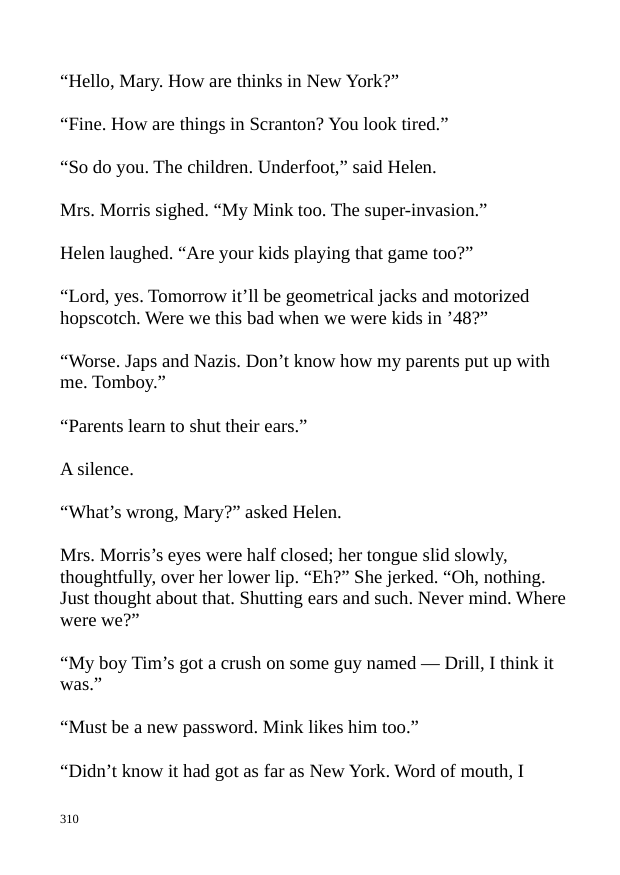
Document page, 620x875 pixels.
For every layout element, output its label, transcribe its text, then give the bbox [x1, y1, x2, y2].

text “Hello, Mary. How are thinks in New York?” “Fine. How are things in Scranton? You look tired.” “So do you. The children. Underfoot,” said Helen. Mrs. Morris sighed. “My Mink too. The super-invasion.” Helen laughed. “Are your kids playing that game too?” “Lord, yes. Tomorrow it’ll be geometrical jacks and motorized hopscotch. Were we this bad when we were kids in ’48?” “Worse. Japs and Nazis. Don’t know how my parents put up with me. Tomboy.” “Parents learn to shut their ears.” A silence. “What’s wrong, Mary?” asked Helen. Mrs. Morris’s eyes were half closed; her tongue slid slowly, thoughtfully, over her lower lip. “Eh?” She jerked. “Oh, nothing. Just thought about that. Shutting ears and such. Never mind. Where were we?” “My boy Tim’s got a crush on some guy named — Drill, I think it was.” “Must be a new password. Mink likes him too.” “Didn’t know it had got as far as New York. Word of mouth, I [60, 48, 571, 781]
